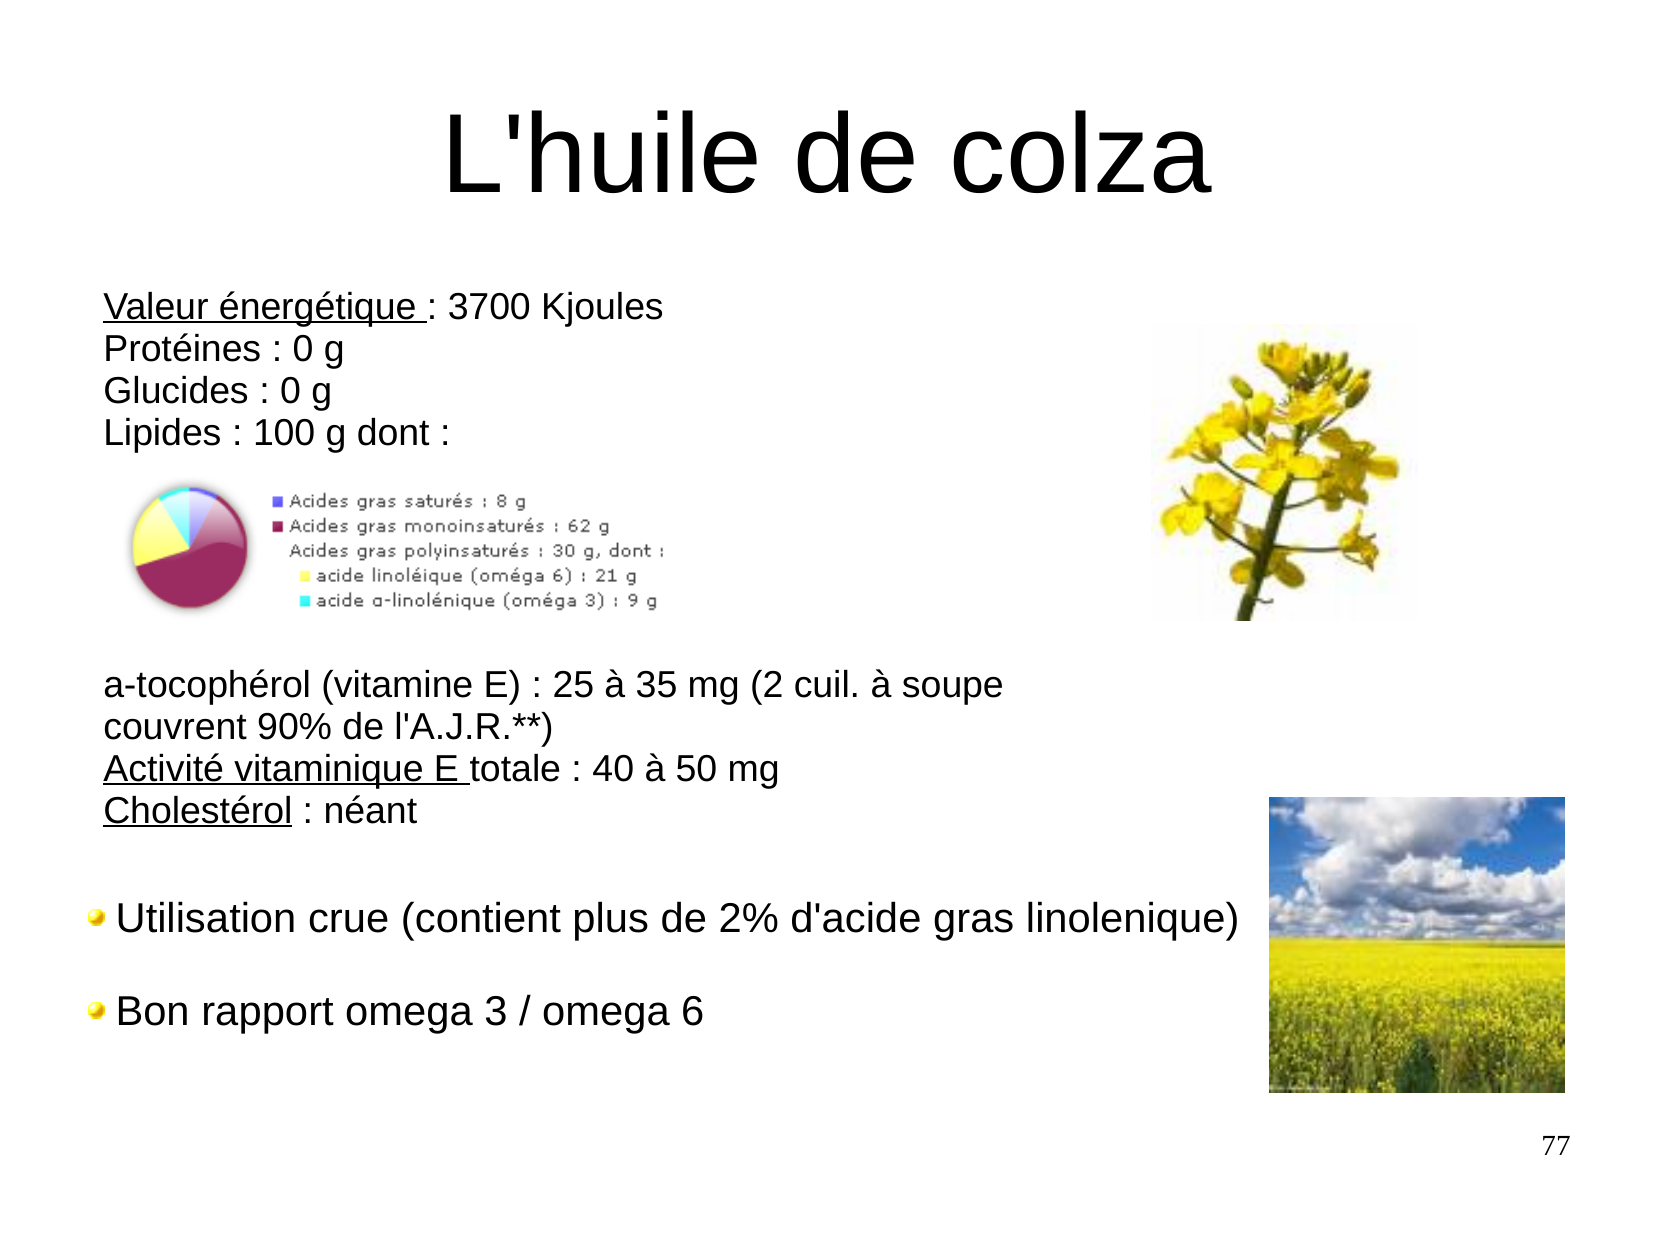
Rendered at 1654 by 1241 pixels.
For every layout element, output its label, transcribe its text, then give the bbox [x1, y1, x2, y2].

title L'huile de colza [82, 56, 1571, 250]
text_box Valeur énergétique : 3700 Kjoules Protéines : 0 g Glucides : 0 g Lipides : 100 g dont : a-tocophérol (vitamine E) : 25 à 35 mg (2 cuil. à soupe couvrent 90% de l'A.J.R.**) Activité vitaminique E totale : 40 à 50 mg Cholestérol : néant [88, 277, 1034, 857]
picture [1151, 324, 1418, 621]
subtitle Utilisation crue (contient plus de 2% d'acide gras linolenique) Bon rapport omega 3 / omega 6 [88, 826, 1571, 1102]
picture [118, 472, 709, 621]
picture [1269, 797, 1565, 1093]
